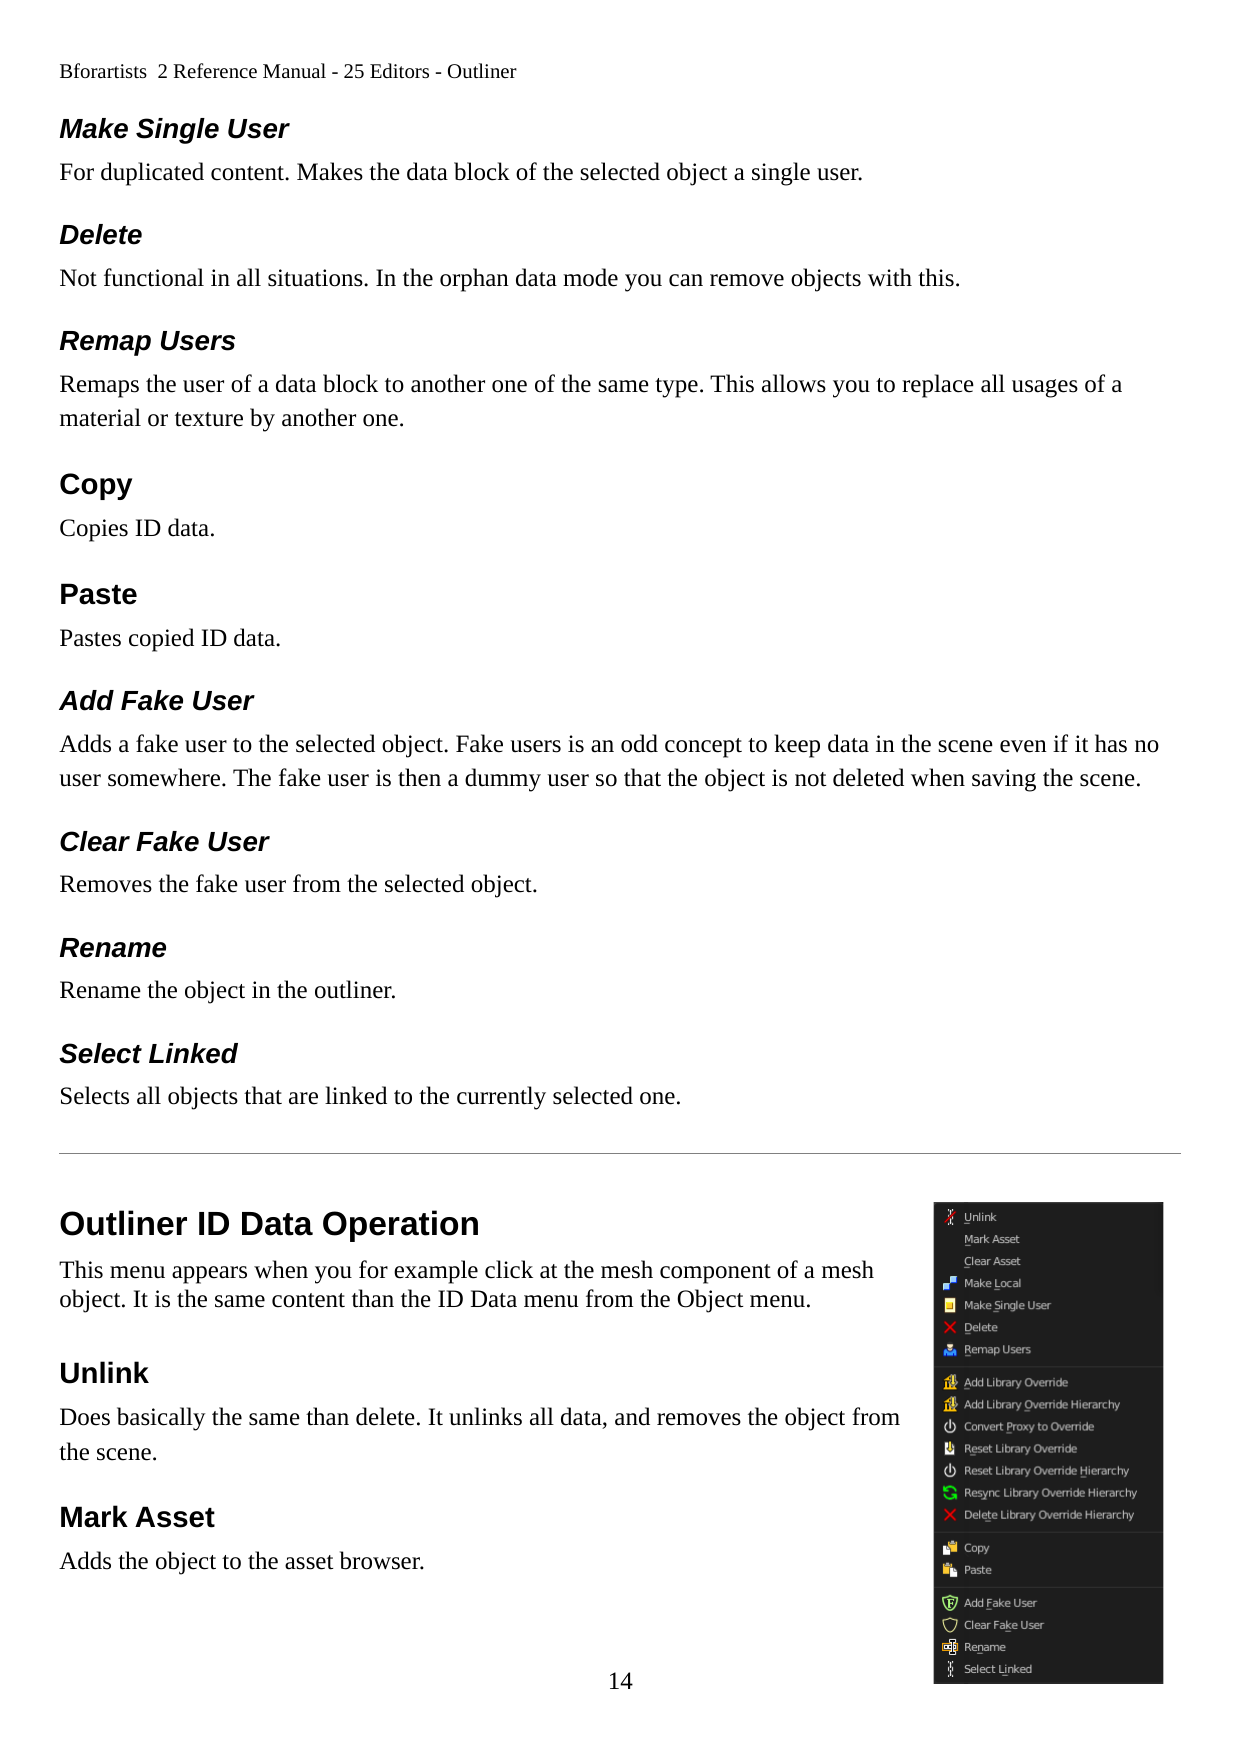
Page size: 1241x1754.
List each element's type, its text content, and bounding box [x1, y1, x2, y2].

subtitle Make Single User [59, 113, 1181, 144]
text This menu appears when you for example click at the mesh component of a mesh object. It is the same content than the ID Data menu from the Object menu. [59, 1255, 933, 1312]
subtitle Mark Asset [59, 1500, 933, 1534]
subtitle Add Fake User [59, 685, 1181, 717]
text Rename the object in the outliner. [59, 975, 1181, 1004]
text For duplicated content. Makes the data block of the selected object a single user. [59, 157, 1181, 186]
text Adds the object to the asset browser. [59, 1546, 933, 1575]
subtitle Outliner ID Data Operation [59, 1204, 933, 1242]
text Adds a fake user to the selected object. Fake users is an odd concept to keep data in the scene even if it has no user somewhere. The fake user is then a dummy user so that the object is not deleted when saving the scene. [59, 729, 1181, 792]
subtitle Delete [59, 218, 1181, 250]
text Removes the fake user from the selected object. [59, 869, 1181, 898]
text Pastes copied ID data. [59, 623, 1181, 652]
subtitle Remap Users [59, 324, 1181, 356]
subtitle Copy [59, 467, 1181, 501]
subtitle Rename [59, 931, 1181, 963]
text Copies ID data. [59, 513, 1181, 542]
subtitle [1164, 1500, 1181, 1534]
text Selects all objects that are linked to the currently selected one. [59, 1081, 1181, 1110]
text Remaps the user of a data block to another one of the same type. This allows you to replace all usages of a material or texture by another one. [59, 369, 1181, 432]
subtitle Unlink [59, 1356, 933, 1389]
subtitle Clear Fake User [59, 825, 1181, 857]
subtitle [1164, 1356, 1181, 1389]
picture [933, 1202, 1164, 1684]
text Not functional in all situations. In the orphan data mode you can remove objects with this. [59, 263, 1181, 292]
text Does basically the same than delete. It unlinks all data, and removes the object from the scene. [59, 1402, 933, 1465]
subtitle Paste [59, 577, 1181, 611]
subtitle [1164, 1204, 1181, 1242]
subtitle Select Linked [59, 1037, 1181, 1069]
